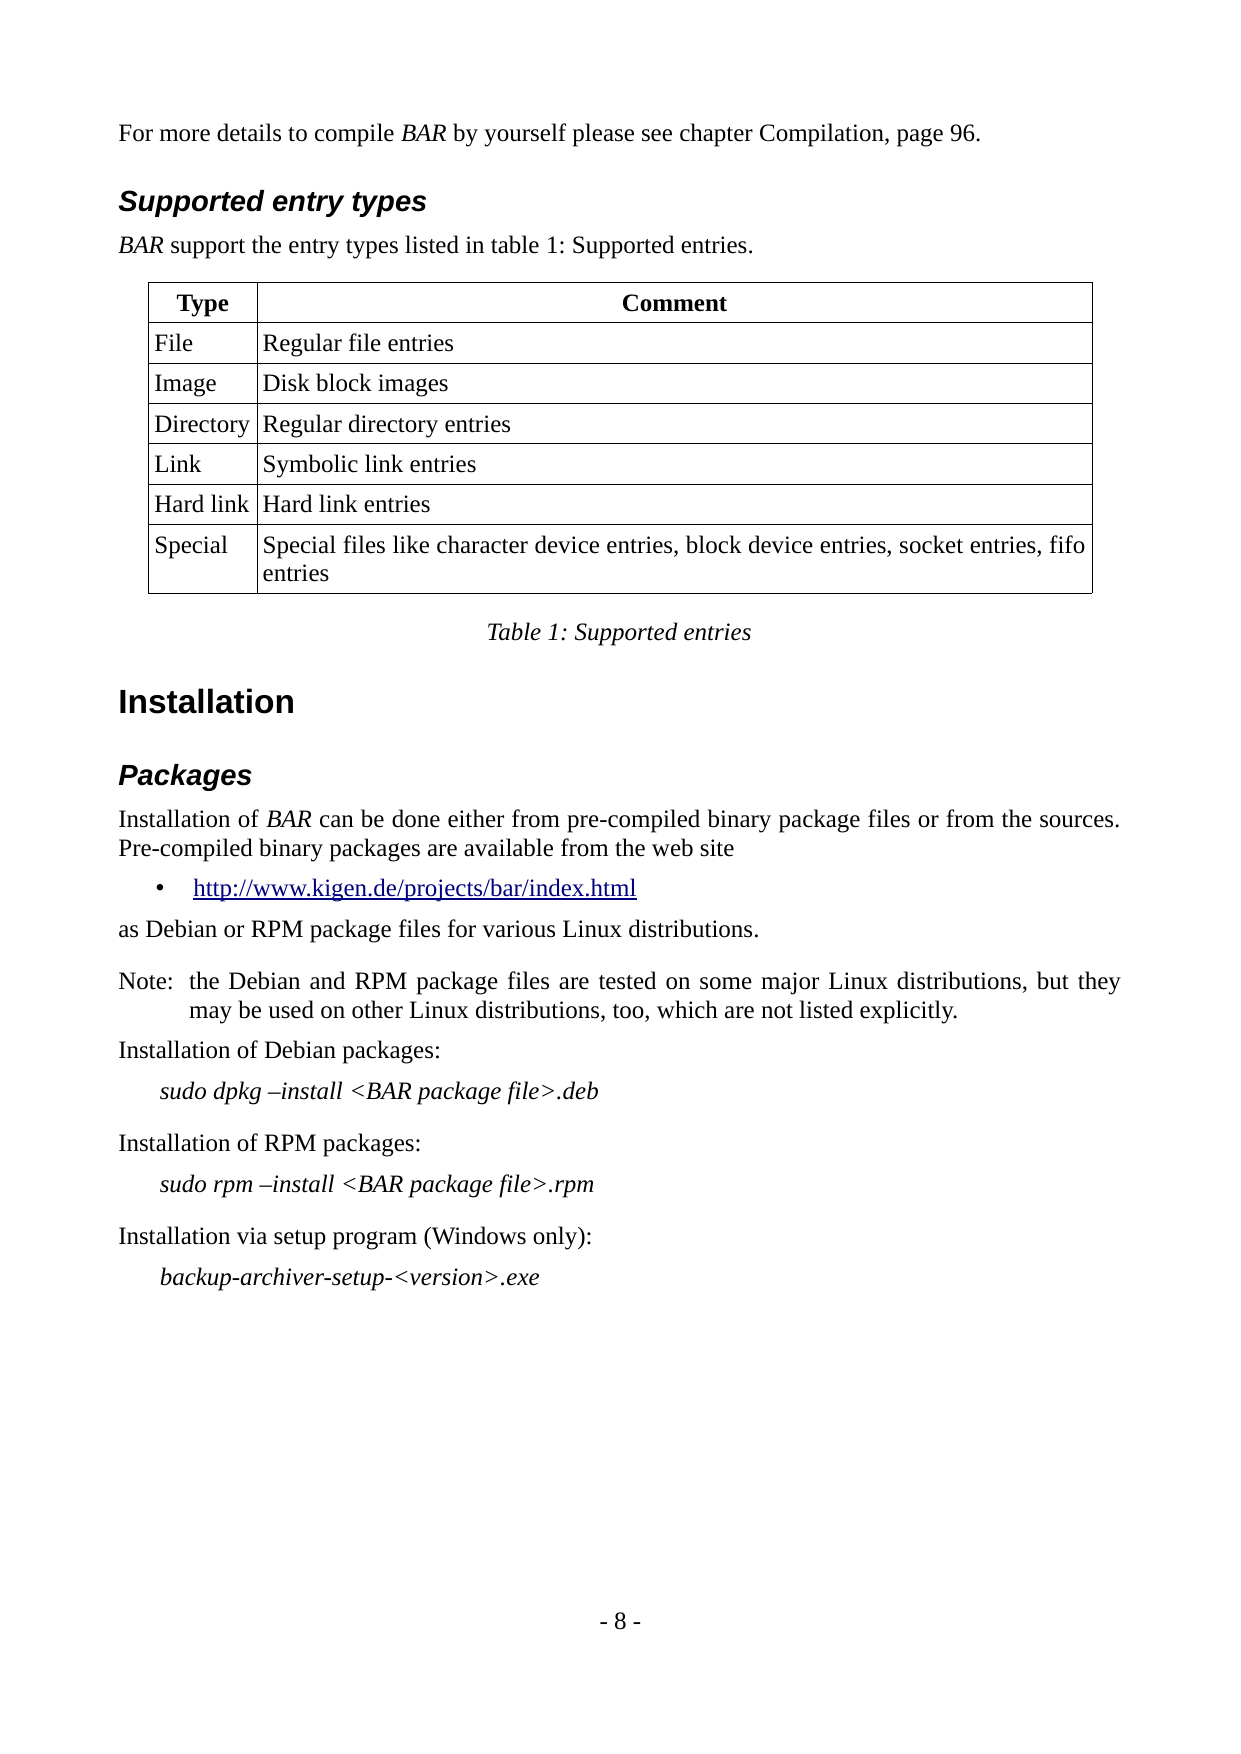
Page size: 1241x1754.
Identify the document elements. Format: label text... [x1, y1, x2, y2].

text For more details to compile BAR by yourself please see chapter Compilation, page 96. [118, 118, 1122, 147]
subtitle Packages [118, 758, 1122, 792]
table_header Comment [258, 283, 1092, 322]
table_cell Link [149, 444, 257, 483]
table_cell File [149, 323, 257, 363]
table_cell Regular file entries [258, 323, 1092, 363]
text Installation via setup program (Windows only): [118, 1221, 1122, 1250]
subtitle Supported entry types [118, 184, 1122, 217]
table_header Type [149, 283, 257, 322]
text sudo dpkg –install <BAR package file>.deb [159, 1076, 1122, 1105]
text Note: the Debian and RPM package files are tested on some major Linux distributions, but they may be used on other Linux distributions, too, which are not listed explicitly. [118, 966, 1122, 1024]
table_cell Special files like character device entries, block device entries, socket entries, fifo entries [258, 525, 1092, 593]
text sudo rpm –install <BAR package file>.rpm [159, 1169, 1122, 1198]
text Installation of BAR can be done either from pre-compiled binary package files or from the sources. Pre-compiled binary packages are available from the web site [118, 804, 1122, 862]
table_cell Symbolic link entries [258, 444, 1092, 483]
text BAR support the entry types listed in table 1: Supported entries. [118, 230, 1122, 258]
text as Debian or RPM package files for various Linux distributions. [118, 914, 1122, 943]
subtitle Installation [118, 682, 1122, 721]
table_cell Directory [149, 404, 257, 443]
table_cell Disk block images [258, 364, 1092, 403]
table_cell Image [149, 364, 257, 403]
table_cell Regular directory entries [258, 404, 1092, 443]
text Installation of Debian packages: [118, 1036, 1122, 1064]
table_cell Hard link [149, 485, 257, 524]
table_cell Special [149, 525, 257, 593]
table_cell Hard link entries [258, 485, 1092, 524]
list http://www.kigen.de/projects/bar/index.html [156, 873, 1122, 902]
text Installation of RPM packages: [118, 1128, 1122, 1157]
text Table 1: Supported entries [118, 617, 1122, 645]
text backup-archiver-setup-<version>.exe [159, 1262, 1122, 1291]
